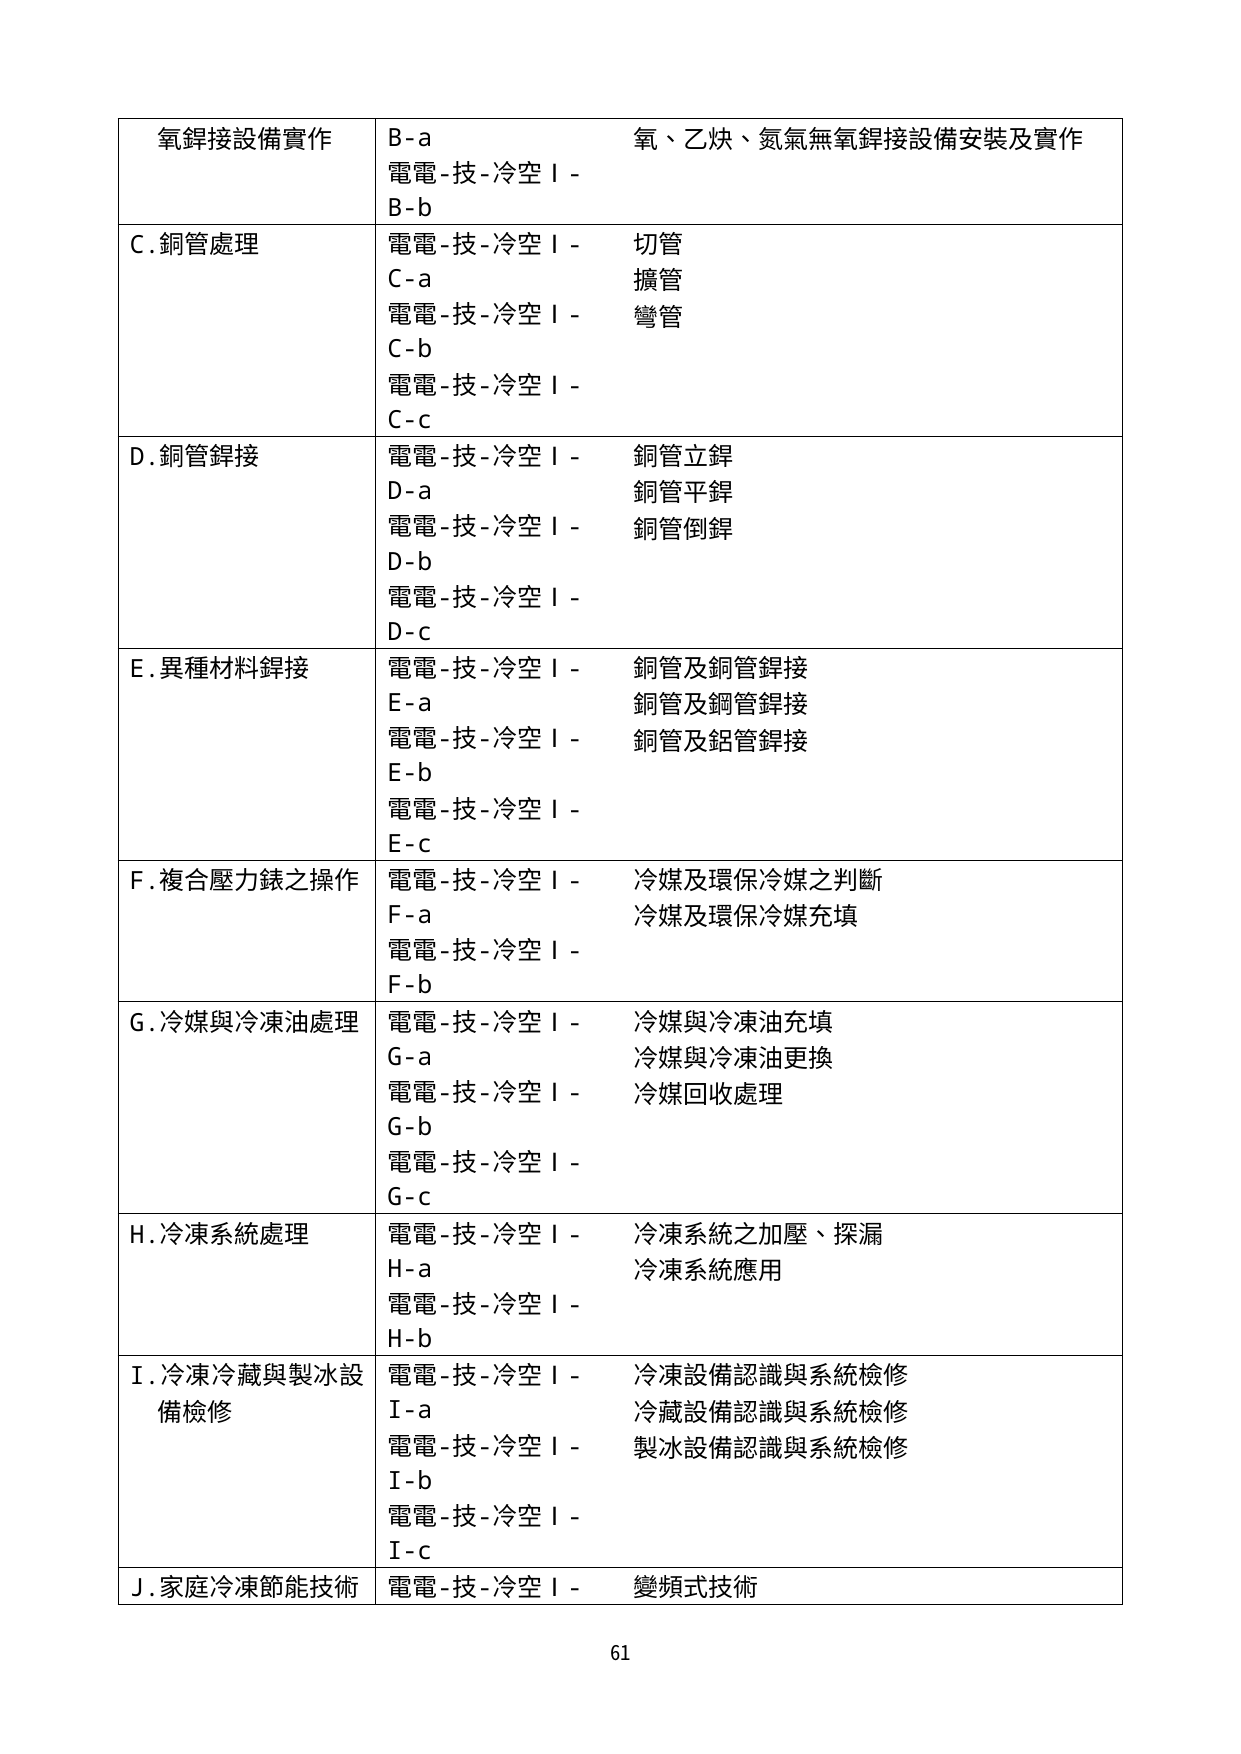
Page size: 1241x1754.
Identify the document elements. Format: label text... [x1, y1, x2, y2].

table_cell 切管 擴管 彎管 [622, 225, 1122, 436]
table_cell 冷凍設備認識與系統檢修 冷藏設備認識與系統檢修 製冰設備認識與系統檢修 [622, 1356, 1122, 1567]
table_cell 電電-技-冷空Ⅰ-H-a 電電-技-冷空Ⅰ-H-b [376, 1214, 622, 1355]
table_cell J.家庭冷凍節能技術 [119, 1568, 375, 1604]
table_cell H.冷凍系統處理 [119, 1214, 375, 1355]
table_cell C.銅管處理 [119, 225, 375, 436]
table_cell 電電-技-冷空Ⅰ-E-a 電電-技-冷空Ⅰ-E-b 電電-技-冷空Ⅰ-E-c [376, 649, 622, 859]
table_cell G.冷媒與冷凍油處理 [119, 1002, 375, 1213]
table_cell 變頻式技術 [622, 1568, 1122, 1604]
table_cell 銅管立銲 銅管平銲 銅管倒銲 [622, 437, 1122, 647]
table_cell 電電-技-冷空Ⅰ- [376, 1568, 622, 1604]
table_cell F.複合壓力錶之操作 [119, 861, 375, 1001]
table_cell 電電-技-冷空Ⅰ-D-a 電電-技-冷空Ⅰ-D-b 電電-技-冷空Ⅰ-D-c [376, 437, 622, 647]
table_cell 冷媒與冷凍油充填 冷媒與冷凍油更換 冷媒回收處理 [622, 1002, 1122, 1213]
table_cell 氧銲接設備實作 [119, 119, 375, 223]
table_cell 電電-技-冷空Ⅰ-I-a 電電-技-冷空Ⅰ-I-b 電電-技-冷空Ⅰ-I-c [376, 1356, 622, 1567]
table_cell 電電-技-冷空Ⅰ-G-a 電電-技-冷空Ⅰ-G-b 電電-技-冷空Ⅰ-G-c [376, 1002, 622, 1213]
table_cell E.異種材料銲接 [119, 649, 375, 859]
table_cell 冷媒及環保冷媒之判斷 冷媒及環保冷媒充填 [622, 861, 1122, 1001]
table_cell 電電-技-冷空Ⅰ-F-a 電電-技-冷空Ⅰ-F-b [376, 861, 622, 1001]
table_cell 氧、乙炔、氮氣無氧銲接設備安裝及實作 [622, 119, 1122, 223]
table_cell 電電-技-冷空Ⅰ-C-a 電電-技-冷空Ⅰ-C-b 電電-技-冷空Ⅰ-C-c [376, 225, 622, 436]
table_cell D.銅管銲接 [119, 437, 375, 647]
table_cell B-a 電電-技-冷空Ⅰ-B-b [376, 119, 622, 223]
table_cell I.冷凍冷藏與製冰設備檢修 [119, 1356, 375, 1567]
table_cell 冷凍系統之加壓、探漏 冷凍系統應用 [622, 1214, 1122, 1355]
table_cell 銅管及銅管銲接 銅管及鋼管銲接 銅管及鋁管銲接 [622, 649, 1122, 859]
